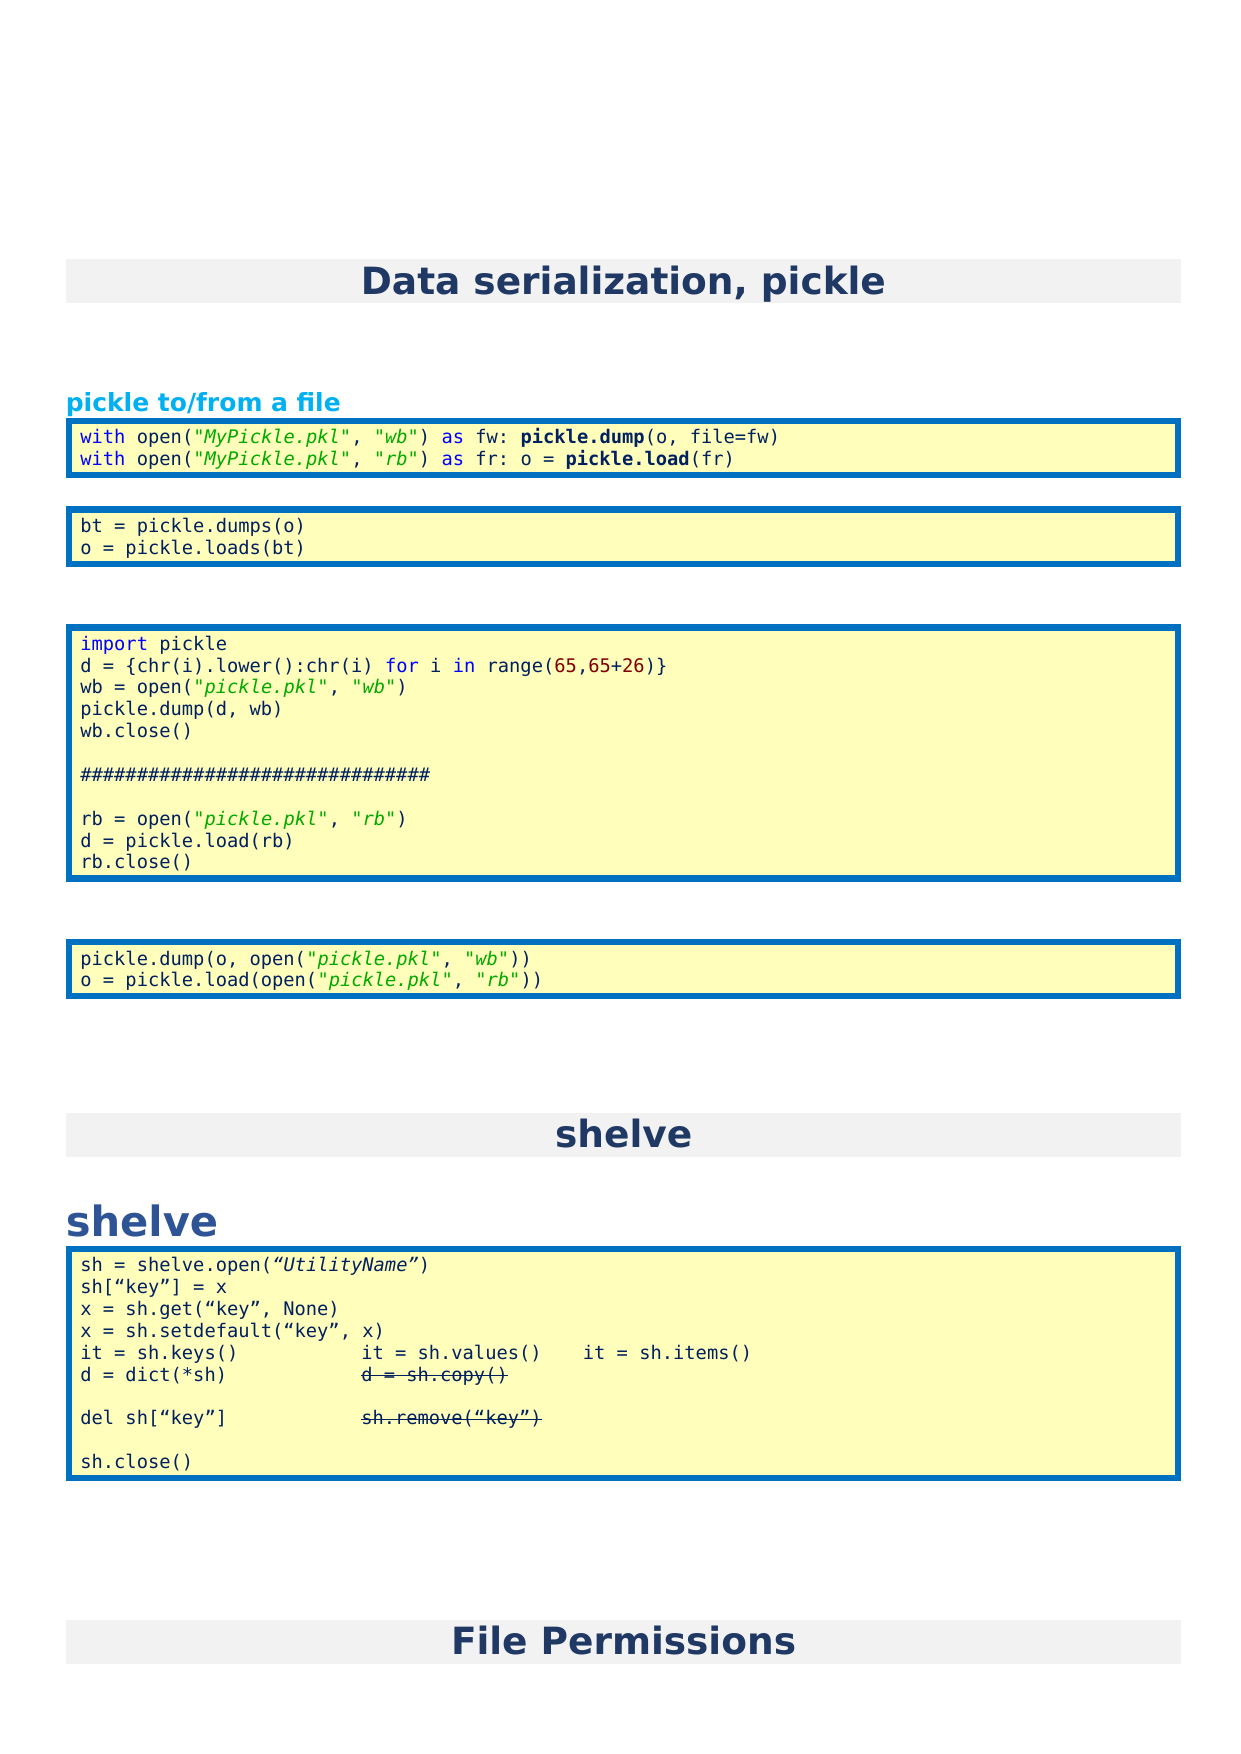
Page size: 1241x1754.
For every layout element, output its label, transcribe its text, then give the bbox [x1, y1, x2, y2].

text d = {chr(i).lower():chr(i) for i in range(65,65+26)} [72, 646, 1175, 668]
text sh[“key”] = x [72, 1268, 1175, 1290]
text del sh[“key”] sh.remove(“key”) [72, 1399, 1175, 1421]
text x = sh.setdefault(“key”, x) [72, 1312, 1175, 1333]
text with open("MyPickle.pkl", "rb") as fr: o = pickle.load(fr) [72, 439, 1175, 472]
text wb = open("pickle.pkl", "wb") [72, 668, 1175, 690]
text x = sh.get(“key”, None) [72, 1290, 1175, 1312]
subtitle File Permissions [66, 1620, 1181, 1664]
text with open("MyPickle.pkl", "wb") as fw: pickle.dump(o, file=fw) [72, 424, 1175, 439]
text bt = pickle.dumps(o) [72, 513, 1175, 528]
text o = pickle.load(open("pickle.pkl", "rb")) [72, 961, 1175, 993]
text ############################### [72, 756, 1175, 777]
text sh = shelve.open(“UtilityName”) [72, 1252, 1175, 1268]
text rb = open("pickle.pkl", "rb") [72, 799, 1175, 821]
text shelve [66, 1197, 1181, 1246]
text pickle.dump(d, wb) [72, 690, 1175, 712]
text d = pickle.load(rb) [72, 821, 1175, 843]
subtitle shelve [66, 1113, 1181, 1157]
text wb.close() [72, 712, 1175, 734]
text it = sh.keys() it = sh.values() it = sh.items() [72, 1333, 1175, 1355]
text pickle.dump(o, open("pickle.pkl", "wb")) [72, 945, 1175, 961]
text o = pickle.loads(bt) [72, 528, 1175, 561]
text sh.close() [72, 1443, 1175, 1475]
text d = dict(*sh) d = sh.copy() [72, 1355, 1175, 1377]
title pickle to/from a file [66, 388, 1181, 418]
text rb.close() [72, 843, 1175, 875]
subtitle Data serialization, pickle [66, 259, 1181, 303]
text import pickle [72, 631, 1175, 646]
